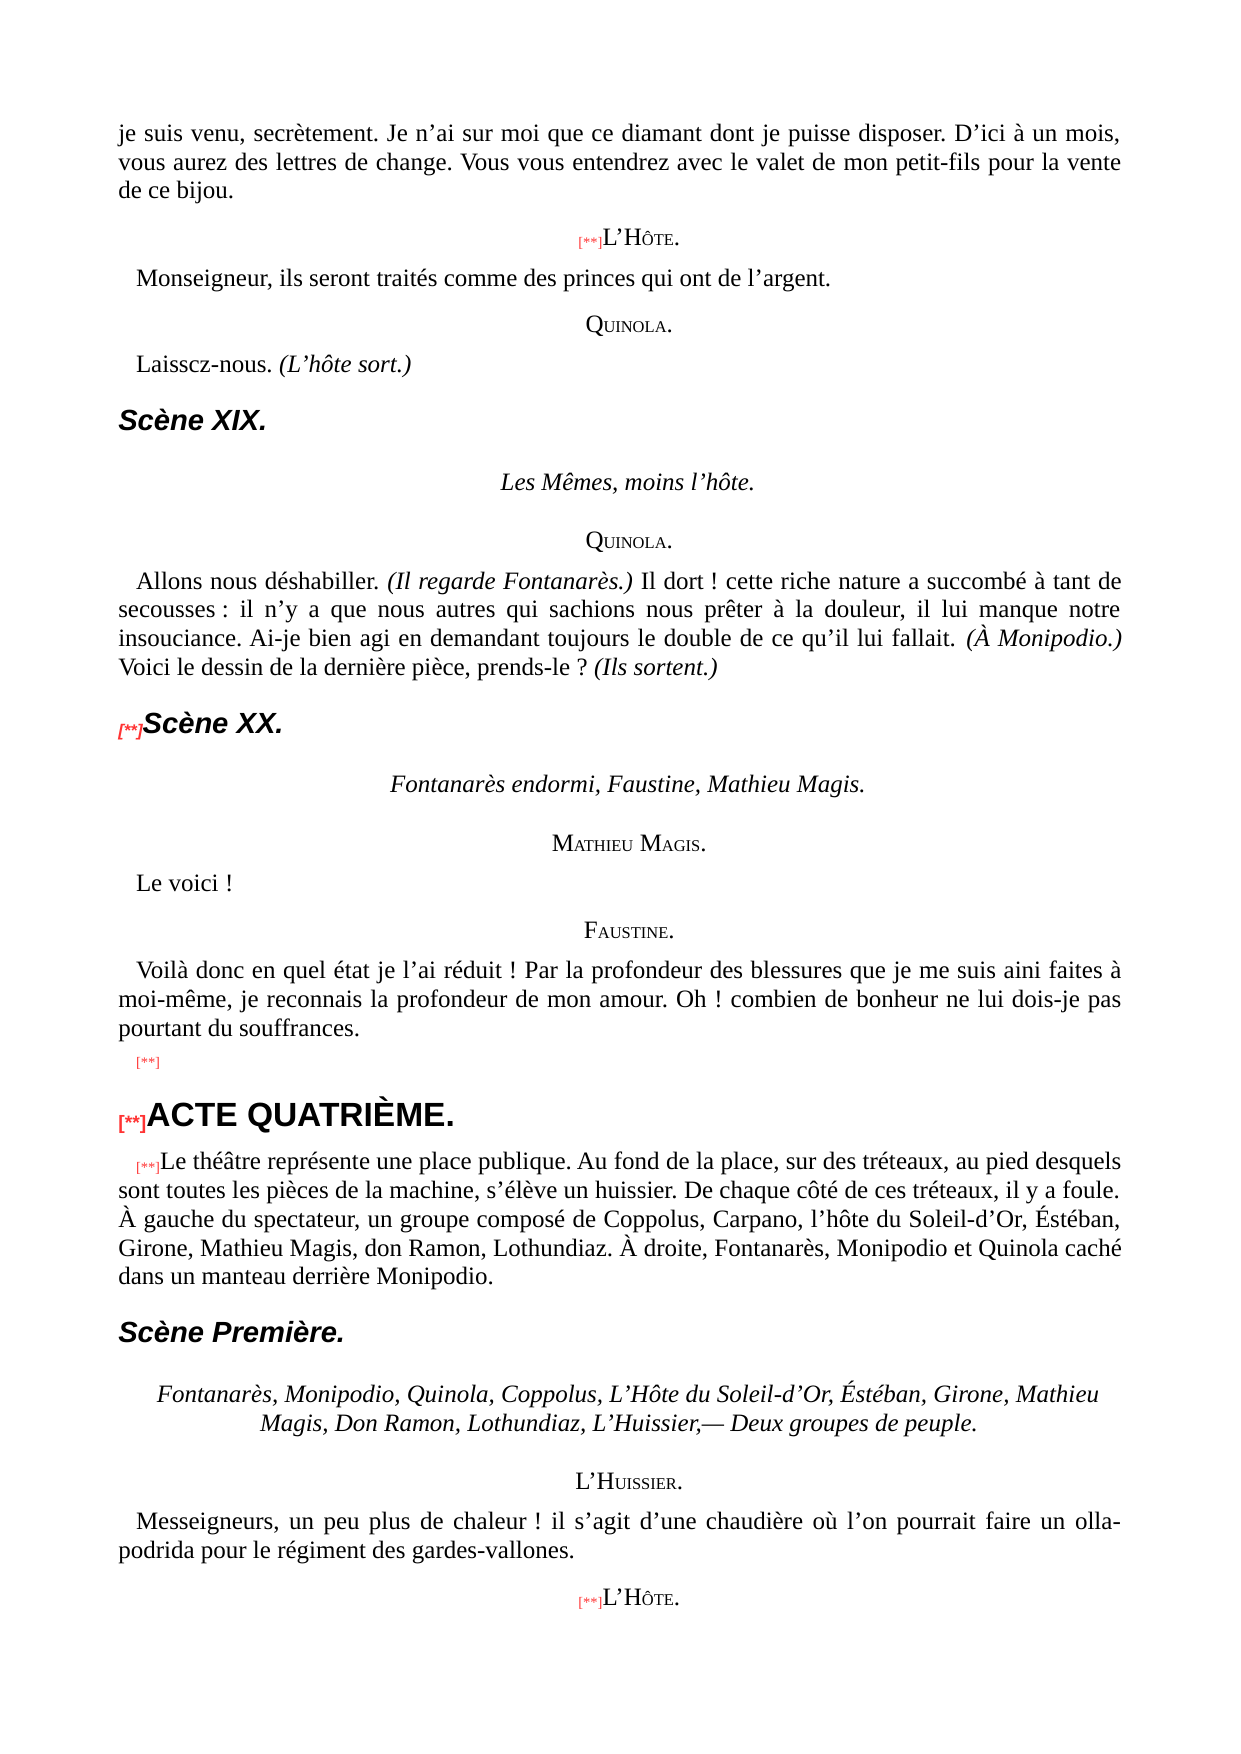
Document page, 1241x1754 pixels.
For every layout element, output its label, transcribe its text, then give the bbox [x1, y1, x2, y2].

text [**]Le théâtre représente une place publique. Au fond de la place, sur des tréteaux, au pied desquels sont toutes les pièces de la machine, s’élève un huissier. De chaque côté de ces tréteaux, il y a foule. À gauche du spectateur, un groupe composé de Coppolus, Carpano, l’hôte du Soleil-d’Or, Éstéban, Girone, Mathieu Magis, don Ramon, Lothundiaz. À droite, Fontanarès, Monipodio et Quinola caché dans un manteau derrière Monipodio. [118, 1146, 1122, 1290]
text je suis venu, secrètement. Je n’ai sur moi que ce diamant dont je puisse disposer. D’ici à un mois, vous aurez des lettres de change. Vous vous entendrez avec le valet de mon petit-fils pour la vente de ce bijou. [118, 118, 1122, 204]
subtitle [**]Scène XX. [118, 706, 1122, 739]
subtitle Scène Première. [118, 1315, 1122, 1349]
text Voilà donc en quel état je l’ai réduit ! Par la profondeur des blessures que je me suis aini faites à moi-même, je reconnais la profondeur de mon amour. Oh ! combien de bonheur ne lui dois-je pas pourtant du souffrances. [118, 955, 1122, 1042]
text Monseigneur, ils seront traités comme des princes qui ont de l’argent. [118, 263, 1122, 291]
text Quinola. [118, 525, 1122, 554]
text Laisscz-nous. (L’hôte sort.) [118, 349, 1122, 378]
text Fontanarès endormi, Faustine, Mathieu Magis. [118, 769, 1122, 798]
text Les Mêmes, moins l’hôte. [118, 467, 1122, 496]
subtitle [**]ACTE QUATRIÈME. [118, 1095, 1122, 1134]
text Faustine. [118, 915, 1122, 943]
text [**]L’Hôte. [118, 1582, 1122, 1610]
text [**]L’Hôte. [118, 222, 1122, 251]
text Quinola. [118, 309, 1122, 338]
text Mathieu Magis. [118, 828, 1122, 857]
text Allons nous déshabiller. (Il regarde Fontanarès.) Il dort ! cette riche nature a succombé à tant de secousses : il n’y a que nous autres qui sachions nous prêter à la douleur, il lui manque notre insouciance. Ai-je bien agi en demandant toujours le double de ce qu’il lui fallait. (À Monipodio.) Voici le dessin de la dernière pièce, prends-le ? (Ils sortent.) [118, 566, 1122, 681]
text Fontanarès, Monipodio, Quinola, Coppolus, L’Hôte du Soleil-d’Or, Éstéban, Girone, Mathieu Magis, Don Ramon, Lothundiaz, L’Huissier,— Deux groupes de peuple. [118, 1379, 1122, 1436]
text Messeigneurs, un peu plus de chaleur ! il s’agit d’une chaudière où l’on pourrait faire un olla-podrida pour le régiment des gardes-vallones. [118, 1506, 1122, 1564]
text L’Huissier. [118, 1466, 1122, 1495]
text Le voici ! [118, 868, 1122, 897]
subtitle Scène XIX. [118, 403, 1122, 437]
text [**] [118, 1042, 1122, 1070]
